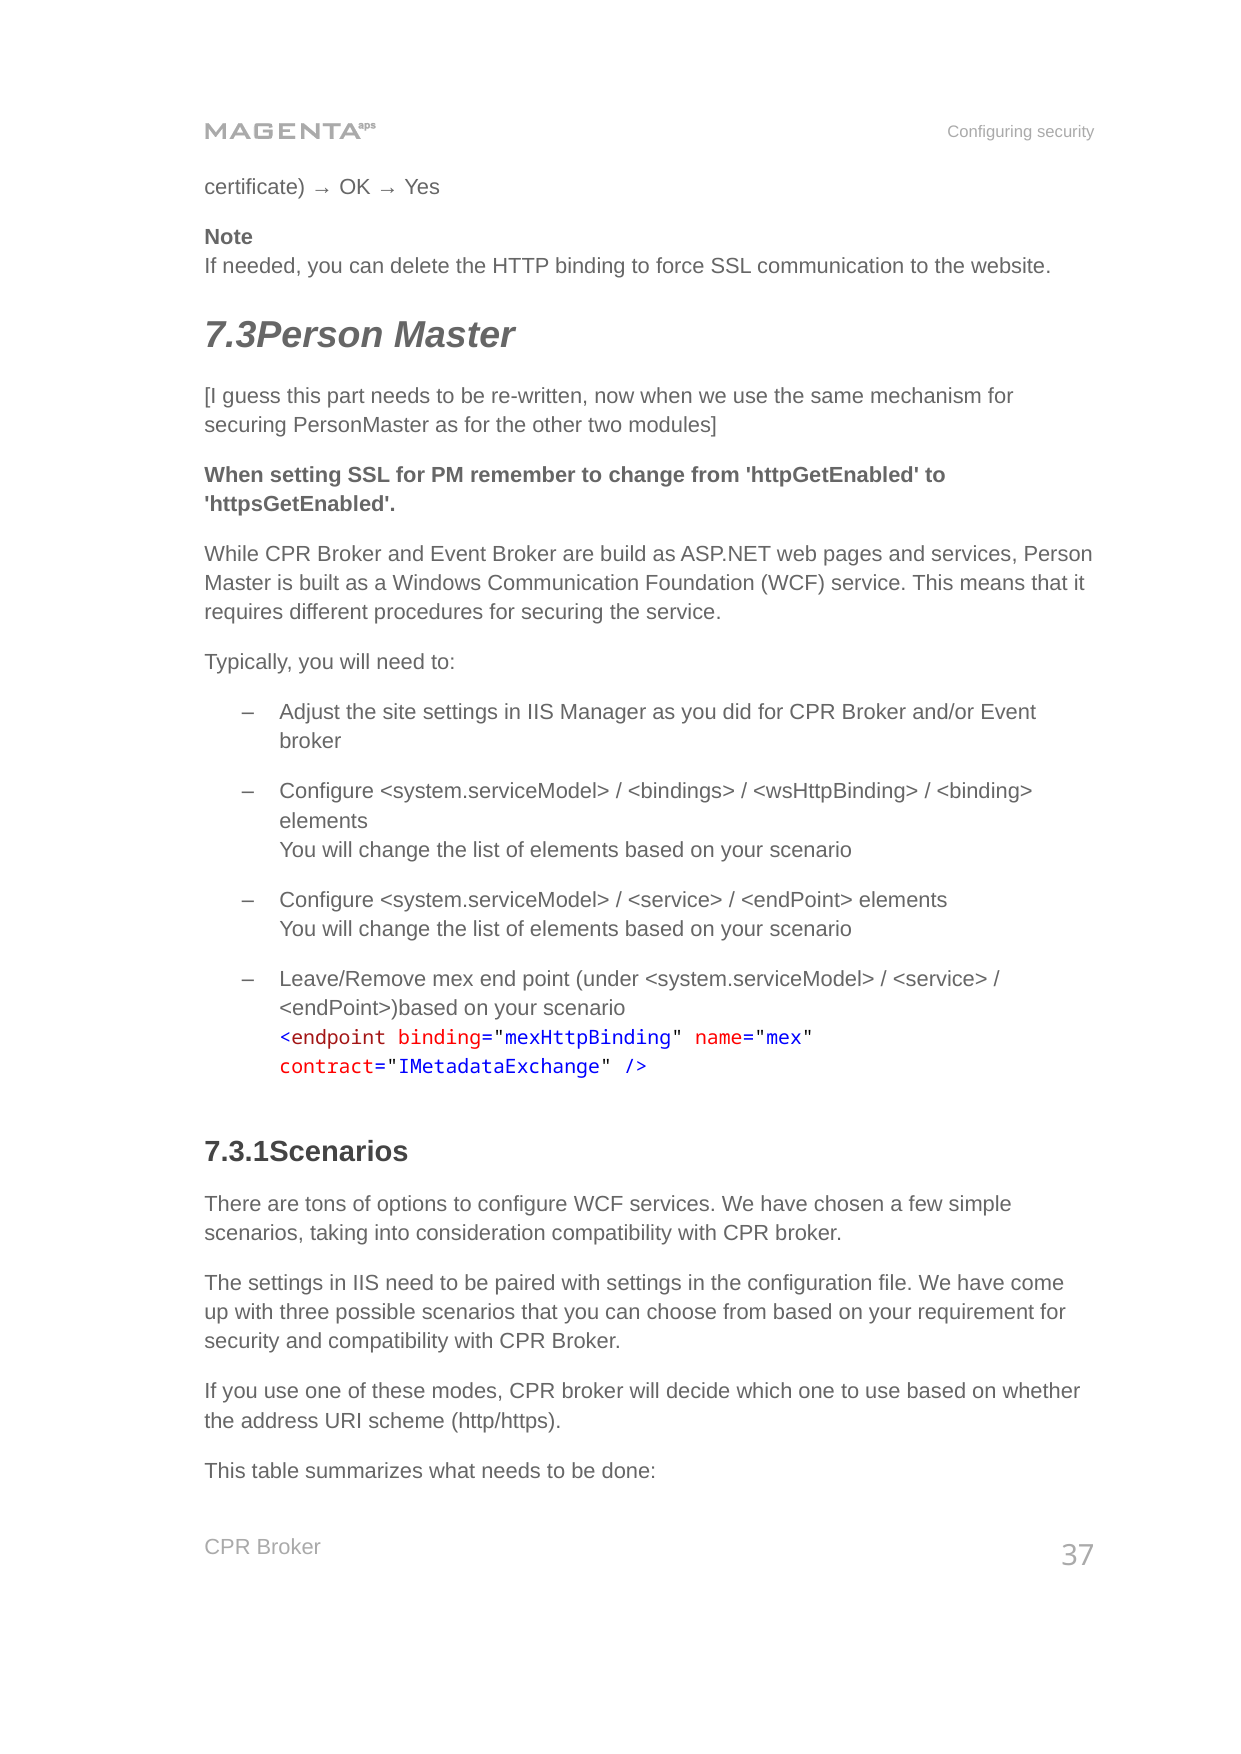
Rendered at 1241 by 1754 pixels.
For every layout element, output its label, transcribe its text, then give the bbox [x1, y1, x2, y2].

list Configure <system.serviceModel> / <service> / <endPoint> elements You will change the list of elements based on your scenario [242, 884, 1094, 942]
text Note If needed, you can delete the HTTP binding to force SSL communication to the website. [204, 221, 1094, 280]
text certificate) → OK → Yes [204, 171, 1094, 201]
list Configure <system.serviceModel> / <bindings> / <wsHttpBinding> / <binding> elements You will change the list of elements based on your scenario [242, 776, 1094, 863]
text If you use one of these modes, CPR broker will decide which one to use based on whether the address URI scheme (http/https). [204, 1376, 1094, 1434]
text [I guess this part needs to be re-written, now when we use the same mechanism for securing PersonMaster as for the other two modules] [204, 380, 1094, 438]
list Adjust the site settings in IIS Manager as you did for CPR Broker and/or Event broker [242, 696, 1094, 755]
subtitle Person Master [204, 301, 1094, 359]
text When setting SSL for PM remember to change from 'httpGetEnabled' to 'httpsGetEnabled'. [204, 459, 1094, 517]
text The settings in IIS need to be paired with settings in the configuration file. We have come up with three possible scenarios that you can choose from based on your requirement for security and compatibility with CPR Broker. [204, 1267, 1094, 1355]
subtitle Scenarios [204, 1115, 1094, 1173]
text Typically, you will need to: [204, 646, 1094, 676]
list Leave/Remove mex end point (under <system.serviceModel> / <service> / <endPoint>)based on your scenario <endpoint binding="mexHttpBinding" name="mex" contract="IMetadataExchange" /> [242, 963, 1094, 1080]
text There are tons of options to configure WCF services. We have chosen a few simple scenarios, taking into consideration compatibility with CPR broker. [204, 1188, 1094, 1246]
text This table summarizes what needs to be done: [204, 1455, 1094, 1484]
text While CPR Broker and Event Broker are build as ASP.NET web pages and services, Person Master is built as a Windows Communication Foundation (WCF) service. This means that it requires different procedures for securing the service. [204, 538, 1094, 626]
